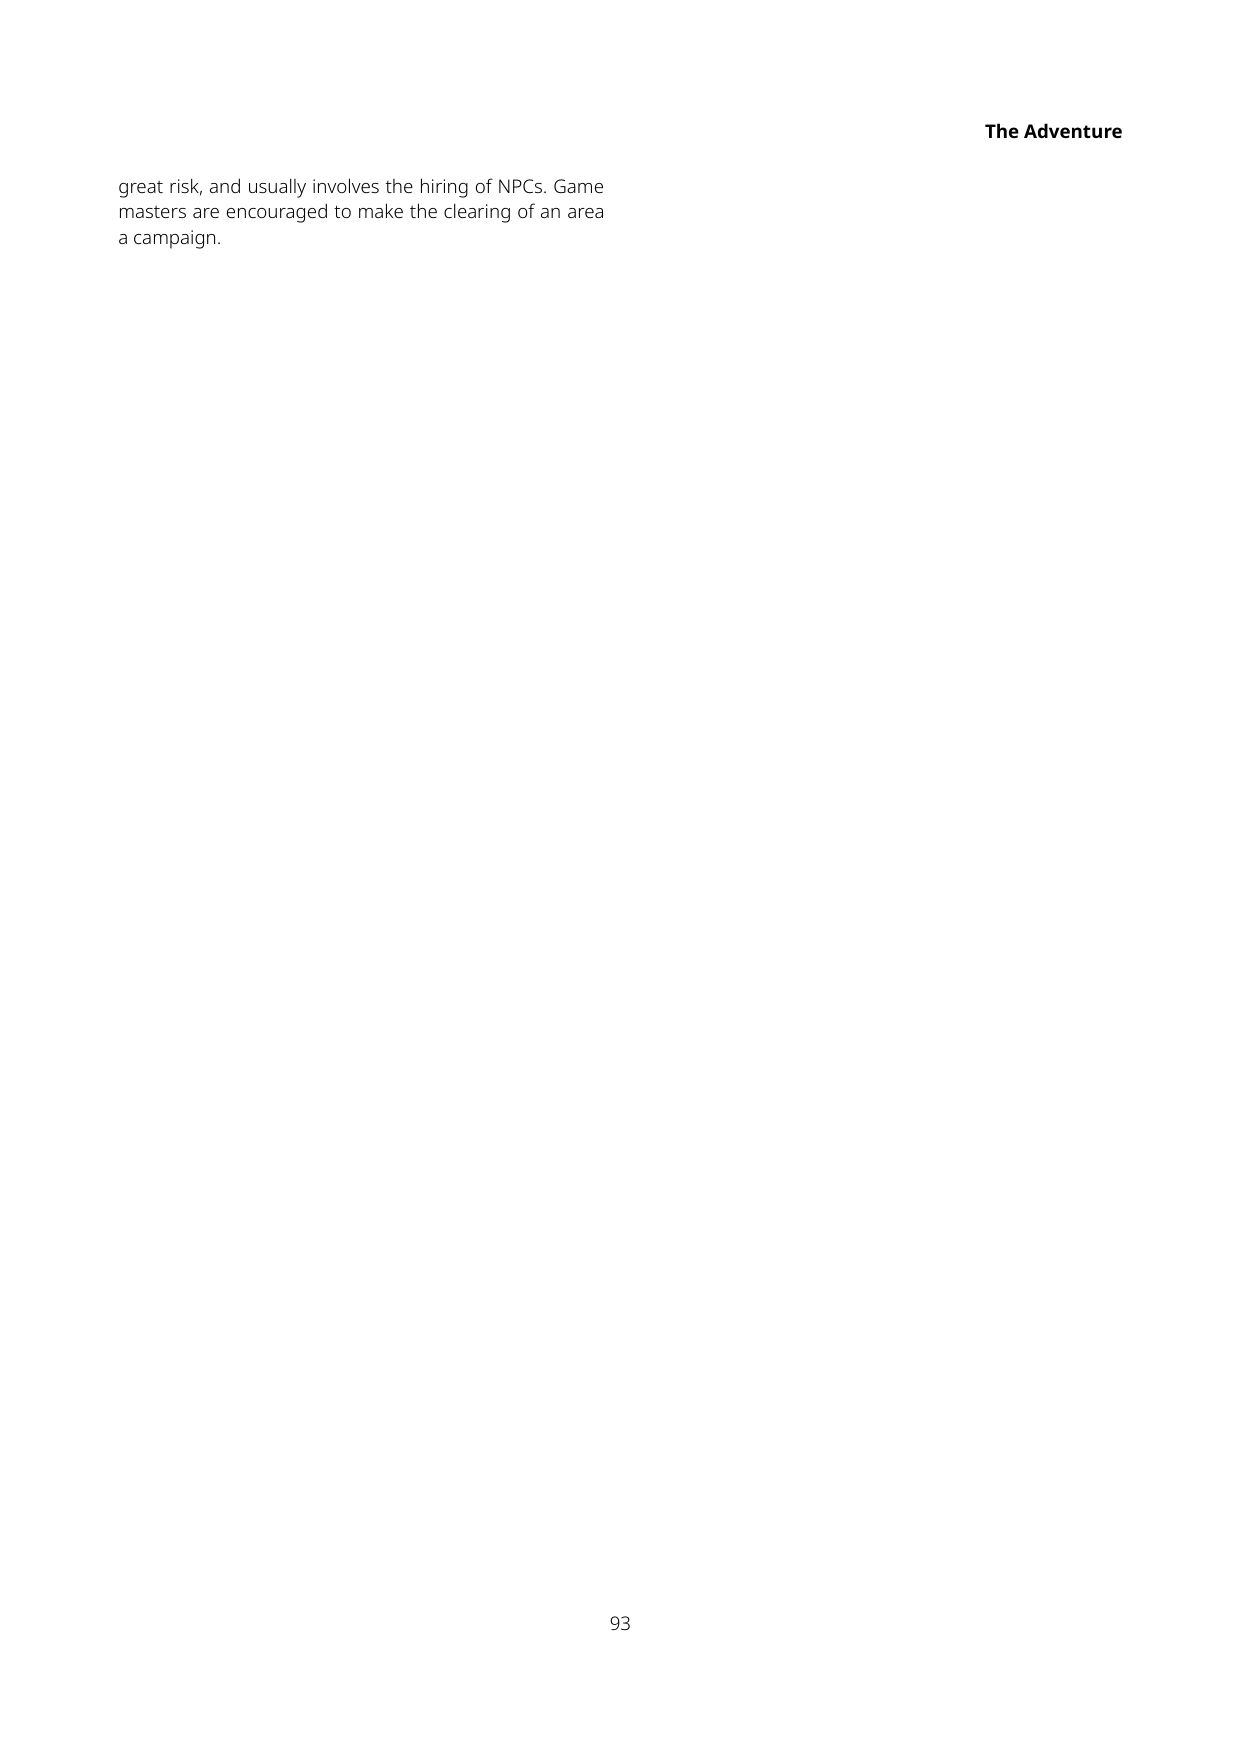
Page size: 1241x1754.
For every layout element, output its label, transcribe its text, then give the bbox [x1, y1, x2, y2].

text great risk, and usually involves the hiring of NPCs. Game masters are encouraged to make the clearing of an area a campaign. [118, 173, 605, 250]
